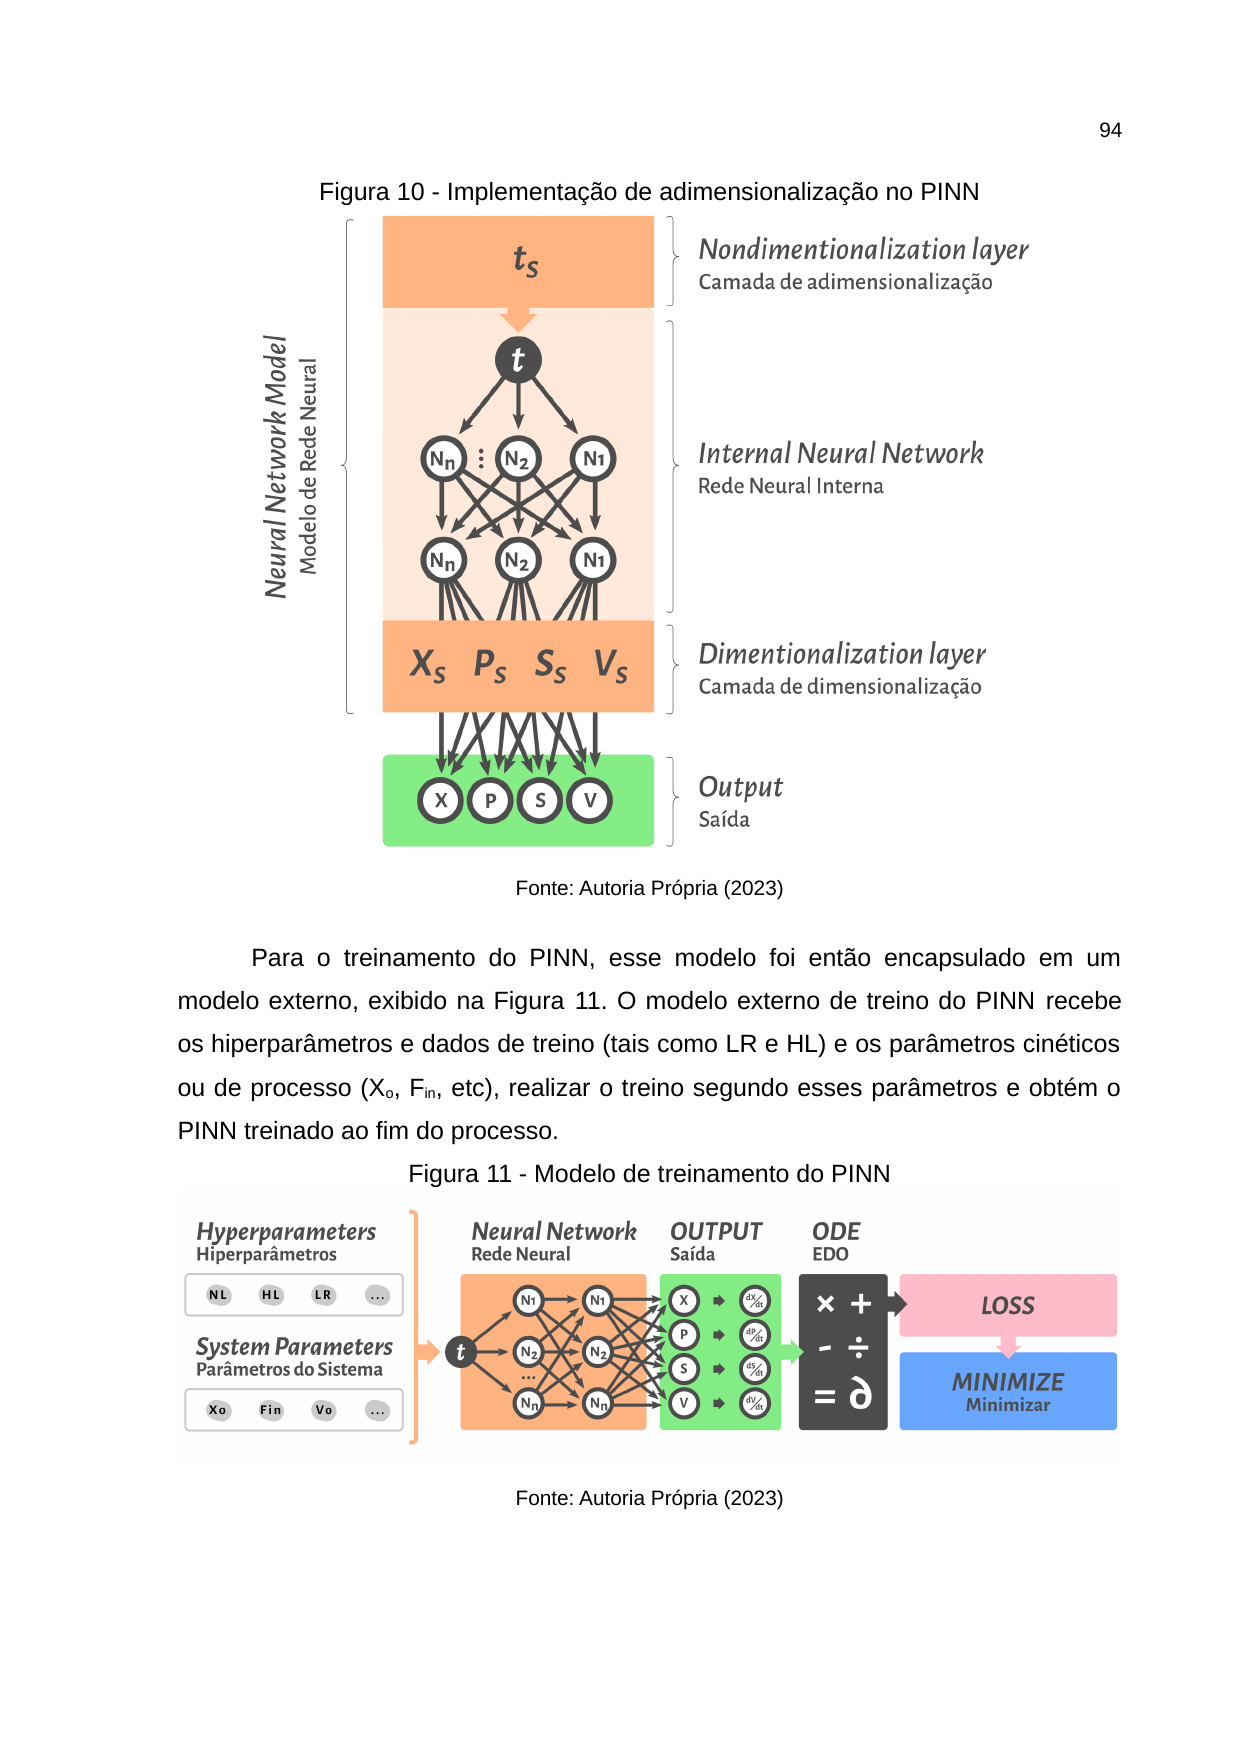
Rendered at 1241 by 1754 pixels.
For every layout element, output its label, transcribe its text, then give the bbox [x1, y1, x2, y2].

text Fonte: Autoria Própria (2023) [177, 177, 1122, 900]
picture [177, 1187, 1123, 1467]
text Fonte: Autoria Própria (2023) [177, 1486, 1122, 1510]
text Figura 10 - Implementação de adimensionalização no PINN [244, 177, 1055, 205]
text Figura 11 - Modelo de treinamento do PINN [177, 1159, 1122, 1187]
picture [244, 205, 1055, 871]
text Para o treinamento do PINN, esse modelo foi então encapsulado em um modelo externo, exibido na Figura 11. O modelo externo de treino do PINN recebe os hiperparâmetros e dados de treino (tais como LR e HL) e os parâmetros cinéticos ou de processo (Xo, Fin, etc), realizar o treino segundo esses parâmetros e obtém o PINN treinado ao fim do processo. [177, 943, 1122, 1144]
